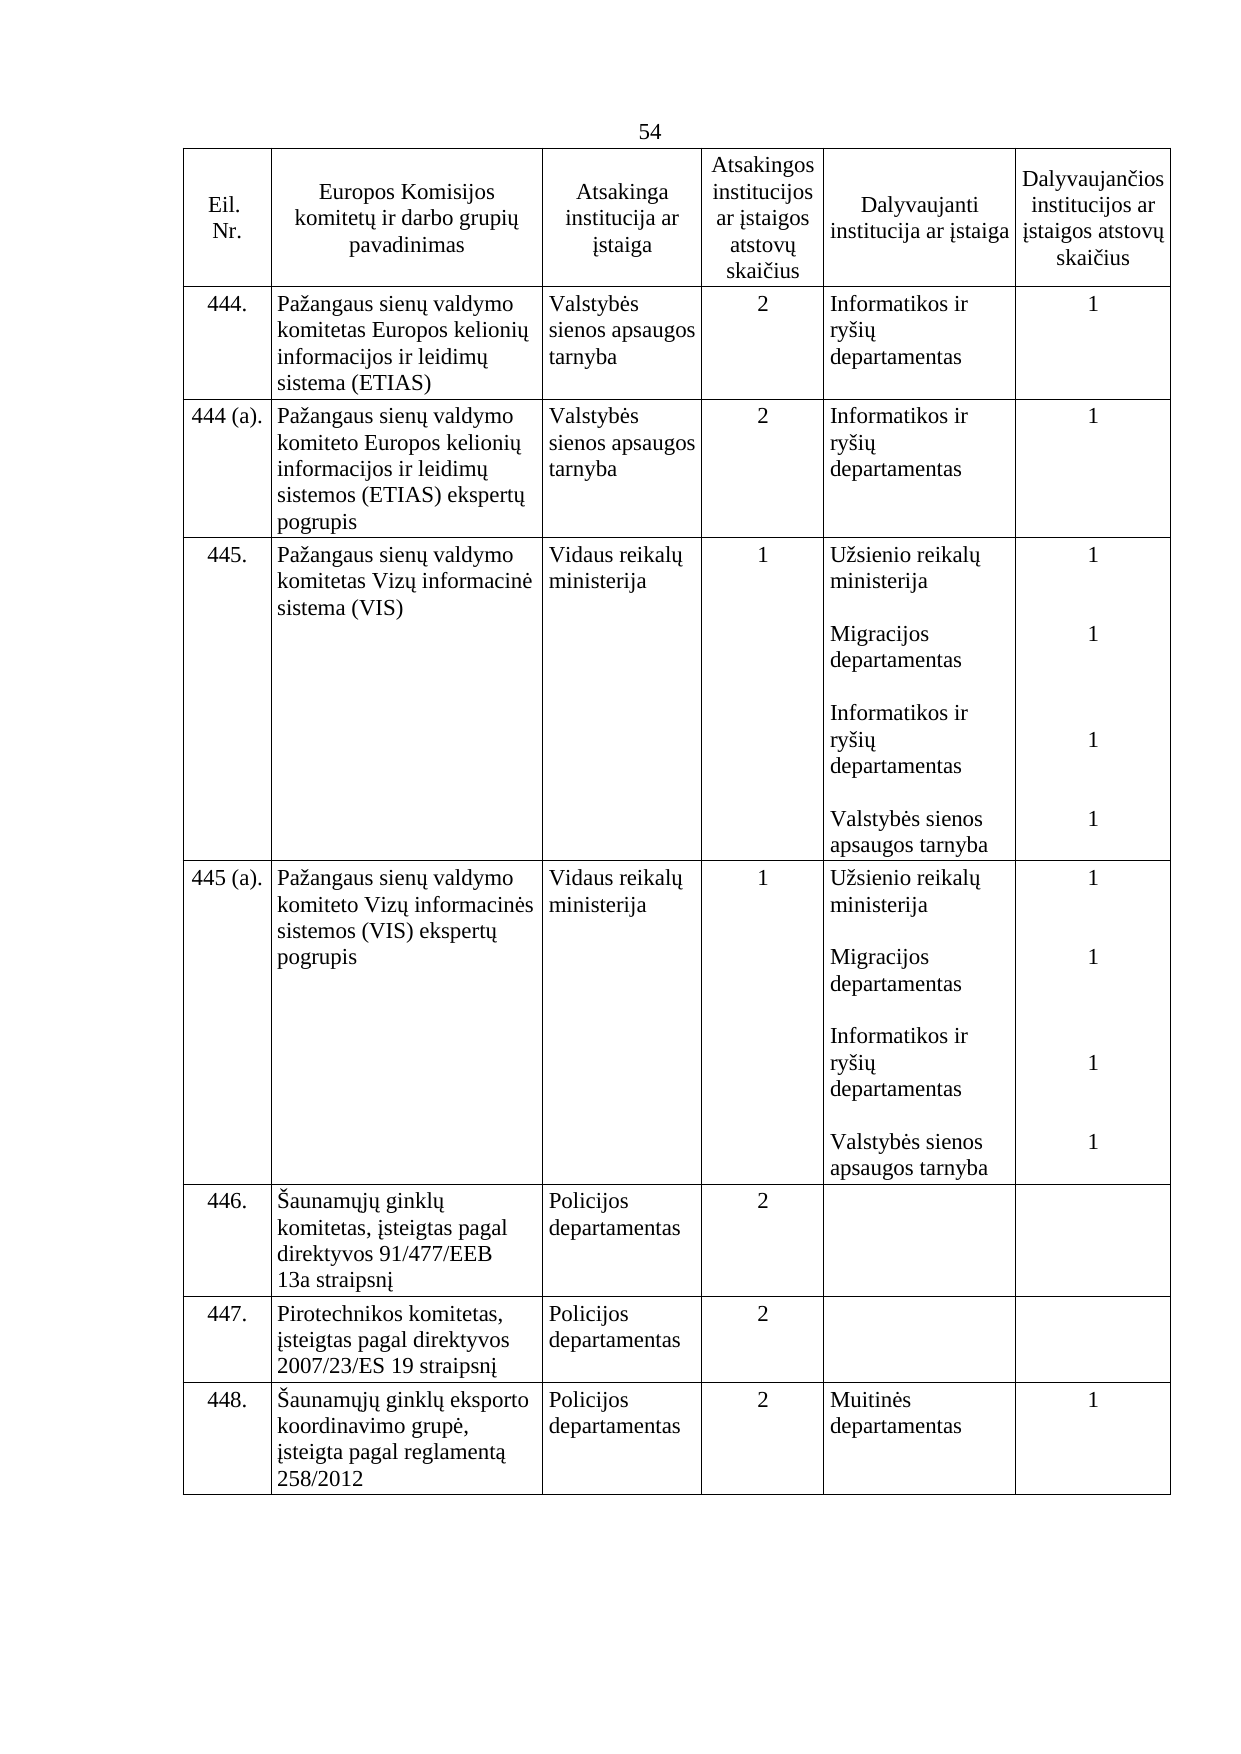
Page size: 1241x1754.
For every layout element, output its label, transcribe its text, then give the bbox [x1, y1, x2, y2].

table_cell Vidaus reikalų ministerija [543, 538, 701, 860]
table_cell Muitinės departamentas [824, 1383, 1015, 1494]
table_header Atsakinga institucija ar įstaiga [543, 149, 701, 286]
table_header Dalyvaujančios institucijos ar įstaigos atstovų skaičius [1016, 149, 1170, 286]
table_cell Pažangaus sienų valdymo komiteto Vizų informacinės sistemos (VIS) ekspertų pogrupis [272, 861, 542, 1183]
table_cell Pirotechnikos komitetas, įsteigtas pagal direktyvos 2007/23/ES 19 straipsnį [272, 1297, 542, 1382]
table_cell Informatikos ir ryšių departamentas [824, 287, 1015, 398]
table_cell [1016, 1185, 1170, 1296]
table_header Eil. Nr. [184, 149, 271, 286]
table_cell [824, 1297, 1015, 1382]
table_cell 1 [1016, 400, 1170, 537]
table_cell Pažangaus sienų valdymo komitetas Europos kelionių informacijos ir leidimų sistema (ETIAS) [272, 287, 542, 398]
table_cell [824, 1185, 1015, 1296]
table_cell 1 1 1 1 [1016, 538, 1170, 860]
table_cell Užsienio reikalų ministerija Migracijos departamentas Informatikos ir ryšių departamentas Valstybės sienos apsaugos tarnyba [824, 538, 1015, 860]
table_cell Valstybės sienos apsaugos tarnyba [543, 287, 701, 398]
table_cell Informatikos ir ryšių departamentas [824, 400, 1015, 537]
table_cell Šaunamųjų ginklų komitetas, įsteigtas pagal direktyvos 91/477/EEB 13a straipsnį [272, 1185, 542, 1296]
table_cell Šaunamųjų ginklų eksporto koordinavimo grupė, įsteigta pagal reglamentą 258/2012 [272, 1383, 542, 1494]
table_cell 1 [702, 861, 823, 1183]
table_cell Policijos departamentas [543, 1383, 701, 1494]
table_cell 2 [702, 400, 823, 537]
table_cell 447. [184, 1297, 271, 1382]
table_cell 444. [184, 287, 271, 398]
table_cell 1 1 1 1 [1016, 861, 1170, 1183]
table_cell 444 (a). [184, 400, 271, 537]
table_cell Pažangaus sienų valdymo komitetas Vizų informacinė sistema (VIS) [272, 538, 542, 860]
table_cell 445. [184, 538, 271, 860]
table_cell Policijos departamentas [543, 1185, 701, 1296]
table_cell 1 [1016, 1383, 1170, 1494]
table_cell 445 (a). [184, 861, 271, 1183]
table_cell Policijos departamentas [543, 1297, 701, 1382]
table_cell Pažangaus sienų valdymo komiteto Europos kelionių informacijos ir leidimų sistemos (ETIAS) ekspertų pogrupis [272, 400, 542, 537]
table_cell [1016, 1297, 1170, 1382]
table_cell 1 [702, 538, 823, 860]
table_cell 2 [702, 287, 823, 398]
table_cell 1 [1016, 287, 1170, 398]
table_cell 2 [702, 1297, 823, 1382]
table_cell Vidaus reikalų ministerija [543, 861, 701, 1183]
table_cell Užsienio reikalų ministerija Migracijos departamentas Informatikos ir ryšių departamentas Valstybės sienos apsaugos tarnyba [824, 861, 1015, 1183]
table_cell 2 [702, 1185, 823, 1296]
table_cell 446. [184, 1185, 271, 1296]
table_cell Valstybės sienos apsaugos tarnyba [543, 400, 701, 537]
table_cell 2 [702, 1383, 823, 1494]
table_cell 448. [184, 1383, 271, 1494]
table_header Europos Komisijos komitetų ir darbo grupių pavadinimas [272, 149, 542, 286]
table_header Atsakingos institucijos ar įstaigos atstovų skaičius [702, 149, 823, 286]
table_header Dalyvaujanti institucija ar įstaiga [824, 149, 1015, 286]
